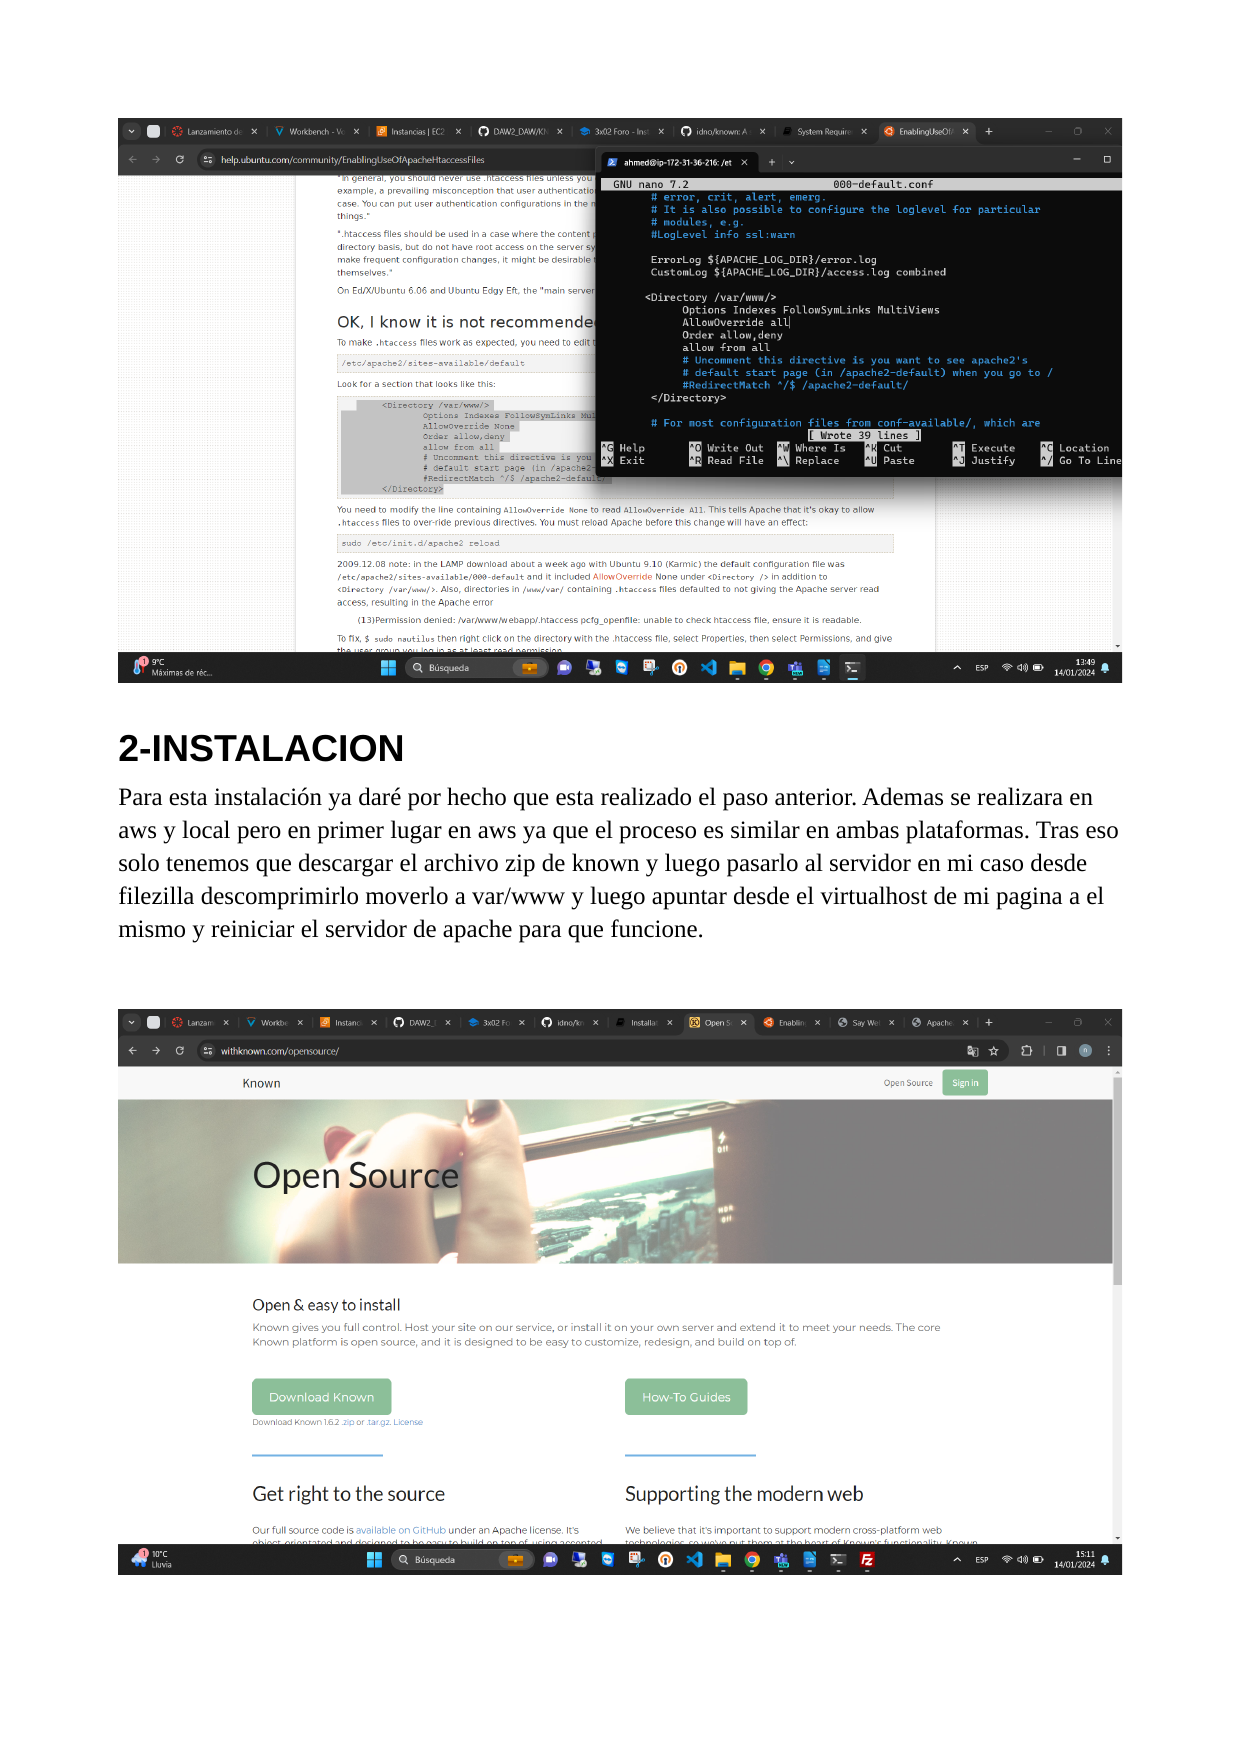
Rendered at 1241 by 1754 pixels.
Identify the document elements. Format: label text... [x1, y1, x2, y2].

picture [118, 1009, 1123, 1575]
text Para esta instalación ya daré por hecho que esta realizado el paso anterior. Ademas se realizara en aws y local pero en primer lugar en aws ya que el proceso es similar en ambas plataformas. Tras eso solo tenemos que descargar el archivo zip de known y luego pasarlo al servidor en mi caso desde filezilla descomprimirlo moverlo a var/www y luego apuntar desde el virtualhost de mi pagina a el mismo y reiniciar el servidor de apache para que funcione. [118, 782, 1122, 943]
subtitle 2-INSTALACION [118, 727, 1122, 770]
picture [118, 118, 1123, 683]
